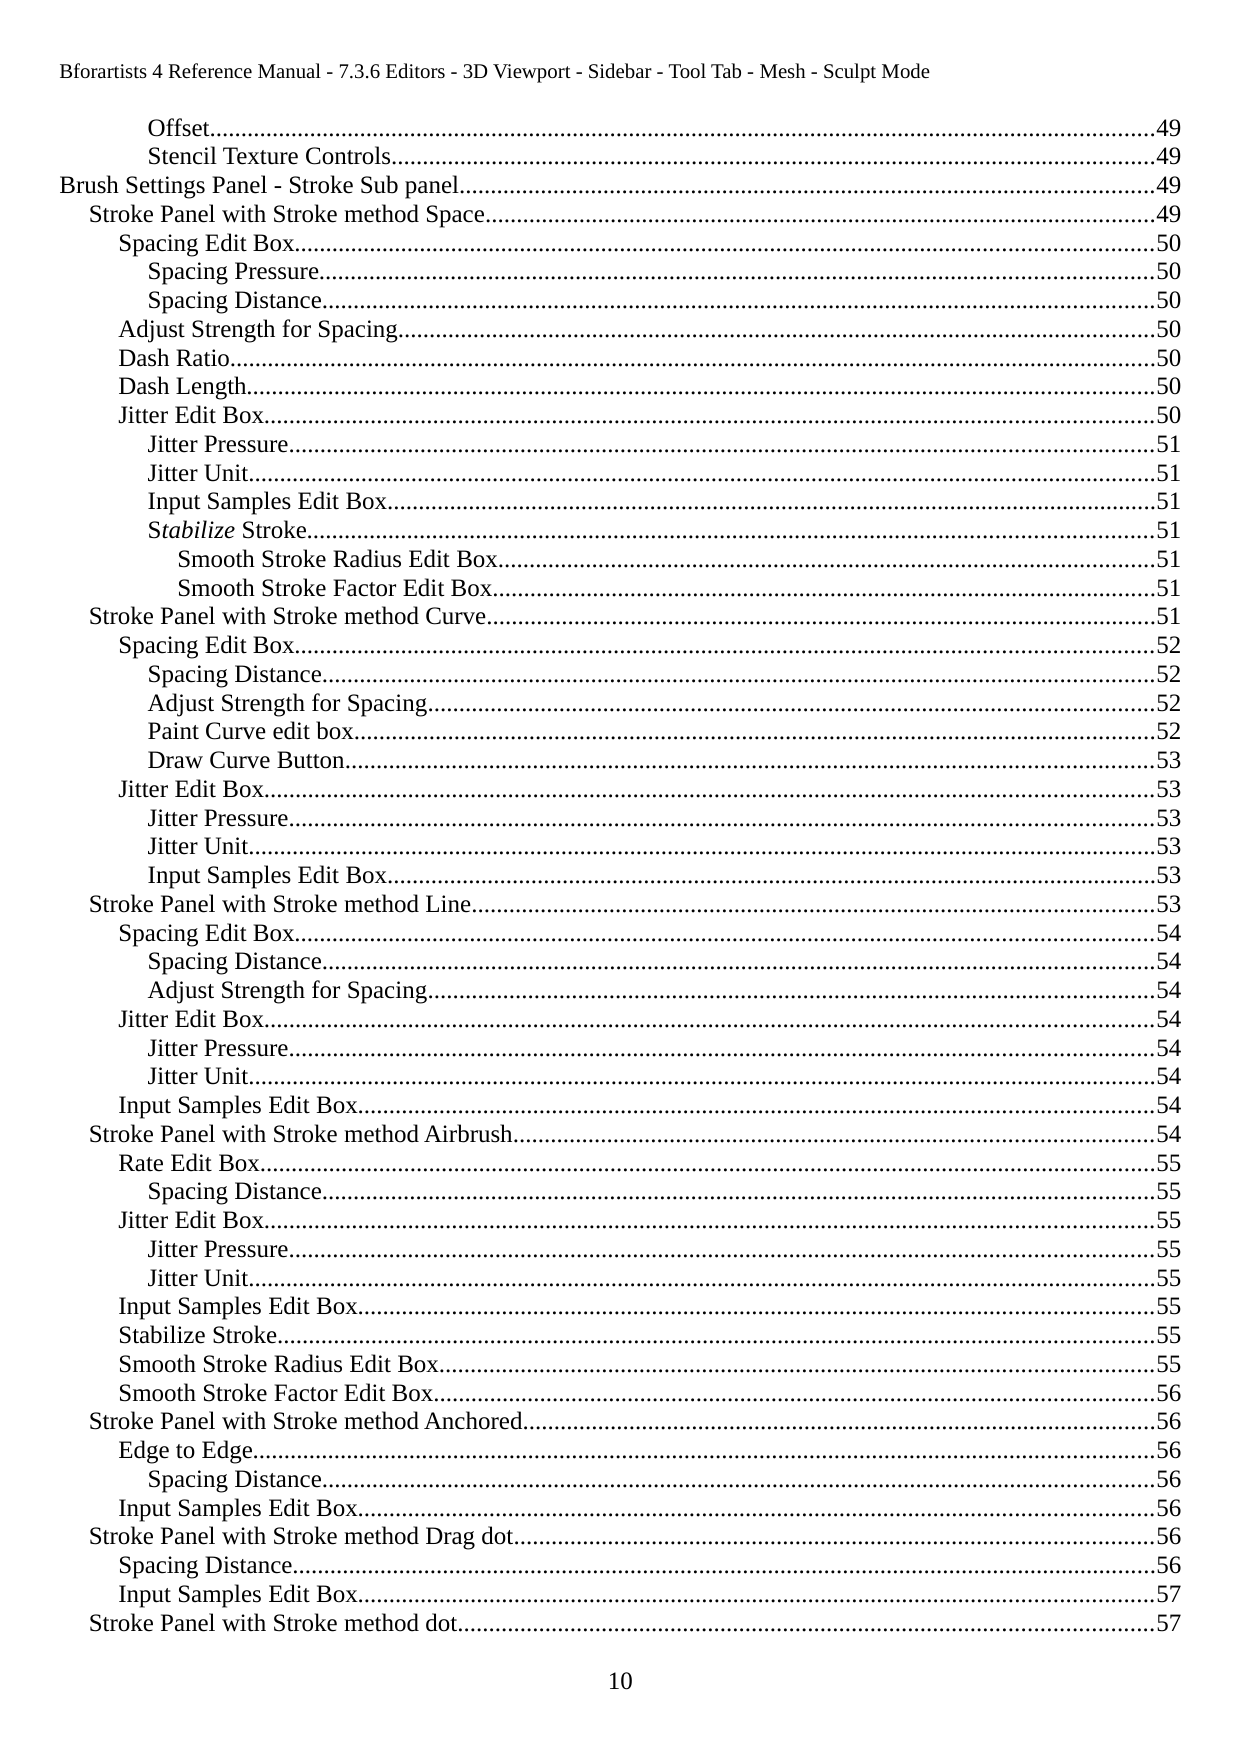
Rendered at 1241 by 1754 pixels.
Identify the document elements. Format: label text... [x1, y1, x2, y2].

text Offset 49 [147, 113, 1181, 141]
text Rate Edit Box 55 [118, 1148, 1181, 1176]
text Spacing Pressure 50 [147, 256, 1181, 285]
text Smooth Stroke Radius Edit Box 55 [118, 1349, 1181, 1378]
text Jitter Unit 55 [147, 1263, 1181, 1291]
text Dash Ratio 50 [118, 343, 1181, 371]
text Jitter Edit Box 53 [118, 774, 1181, 803]
text Stroke Panel with Stroke method Curve 51 [88, 601, 1181, 630]
text Spacing Distance 56 [147, 1464, 1181, 1493]
text Jitter Pressure 51 [147, 429, 1181, 458]
text Smooth Stroke Factor Edit Box 51 [177, 573, 1181, 601]
text Adjust Strength for Spacing 54 [147, 975, 1181, 1004]
text Spacing Distance 54 [147, 946, 1181, 975]
text Spacing Distance 52 [147, 659, 1181, 688]
text Stroke Panel with Stroke method Line 53 [88, 889, 1181, 918]
text Draw Curve Button 53 [147, 745, 1181, 774]
text Input Samples Edit Box 54 [118, 1090, 1181, 1119]
text Jitter Edit Box 54 [118, 1004, 1181, 1033]
text Jitter Unit 51 [147, 458, 1181, 486]
text Input Samples Edit Box 56 [118, 1493, 1181, 1521]
text Spacing Distance 50 [147, 285, 1181, 314]
text Jitter Unit 53 [147, 831, 1181, 860]
text Brush Settings Panel - Stroke Sub panel 49 [59, 170, 1181, 199]
text Input Samples Edit Box 55 [118, 1291, 1181, 1320]
text Spacing Edit Box 52 [118, 630, 1181, 659]
text Stroke Panel with Stroke method dot 57 [88, 1608, 1181, 1636]
text Stroke Panel with Stroke method Airbrush 54 [88, 1119, 1181, 1148]
text Spacing Distance 55 [147, 1176, 1181, 1205]
text Stabilize Stroke 51 [147, 515, 1181, 544]
text Input Samples Edit Box 57 [118, 1579, 1181, 1608]
text Stencil Texture Controls 49 [147, 141, 1181, 170]
text Spacing Edit Box 54 [118, 918, 1181, 946]
text Spacing Edit Box 50 [118, 228, 1181, 256]
text Input Samples Edit Box 51 [147, 486, 1181, 515]
text Adjust Strength for Spacing 52 [147, 688, 1181, 716]
text Stabilize Stroke 55 [118, 1320, 1181, 1349]
text Jitter Unit 54 [147, 1061, 1181, 1090]
text Jitter Pressure 55 [147, 1234, 1181, 1263]
text Stroke Panel with Stroke method Anchored 56 [88, 1406, 1181, 1435]
text Paint Curve edit box 52 [147, 716, 1181, 745]
text Stroke Panel with Stroke method Space 49 [88, 199, 1181, 228]
text Edge to Edge 56 [118, 1435, 1181, 1464]
text Jitter Edit Box 55 [118, 1205, 1181, 1234]
text Input Samples Edit Box 53 [147, 860, 1181, 889]
text Dash Length 50 [118, 371, 1181, 400]
text Adjust Strength for Spacing 50 [118, 314, 1181, 343]
text Jitter Pressure 53 [147, 803, 1181, 831]
text Stroke Panel with Stroke method Drag dot 56 [88, 1521, 1181, 1550]
text Spacing Distance 56 [118, 1550, 1181, 1579]
text Jitter Pressure 54 [147, 1033, 1181, 1061]
text Jitter Edit Box 50 [118, 400, 1181, 429]
text Smooth Stroke Radius Edit Box 51 [177, 544, 1181, 573]
text Smooth Stroke Factor Edit Box 56 [118, 1378, 1181, 1406]
